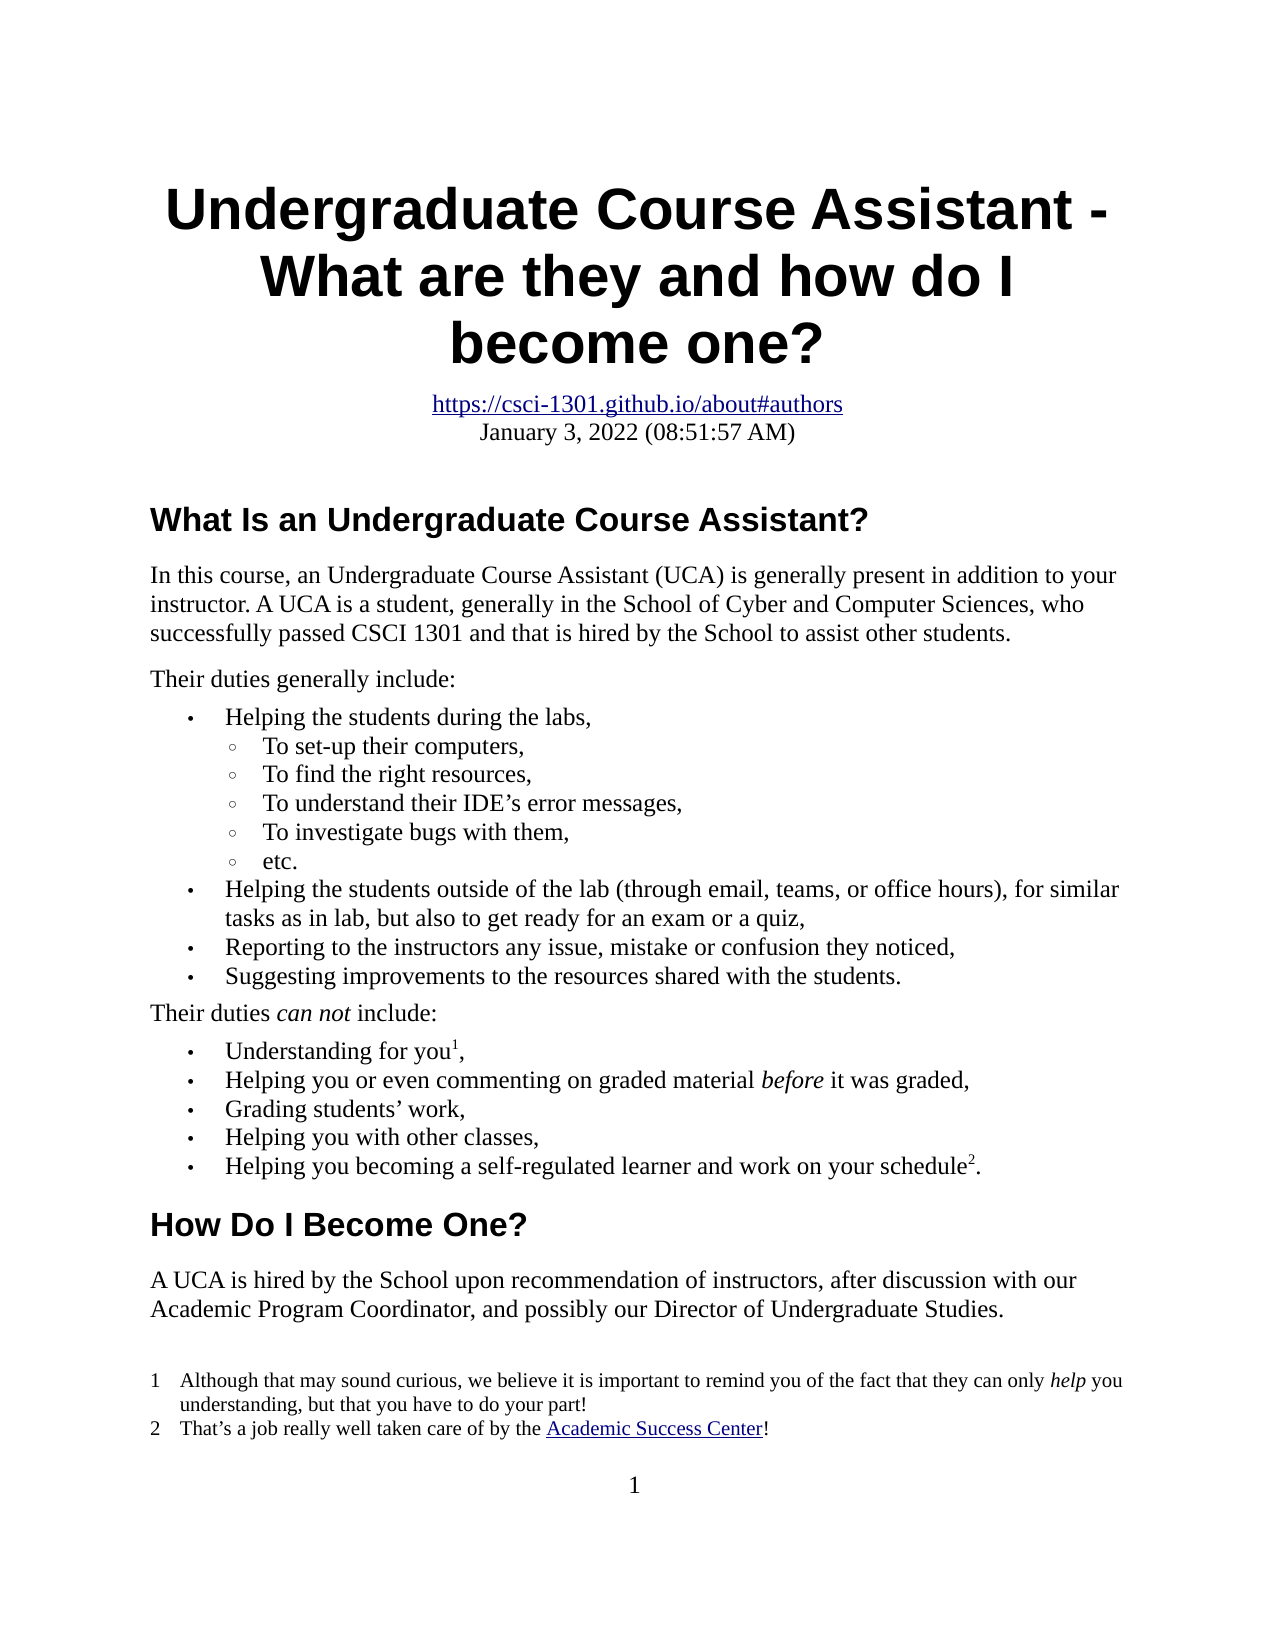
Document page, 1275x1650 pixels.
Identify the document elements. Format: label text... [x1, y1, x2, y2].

subtitle What Is an Undergraduate Course Assistant? [150, 500, 1125, 539]
list That’s a job really well taken care of by the Academic Success Center! [150, 1416, 1125, 1440]
list Helping you with other classes, [187, 1122, 1125, 1151]
list etc. [225, 846, 1125, 874]
list Helping the students outside of the lab (through email, teams, or office hours), for similar tasks as in lab, but also to get ready for an exam or a quiz, [187, 874, 1125, 932]
subtitle How Do I Become One? [150, 1205, 1125, 1243]
text January 3, 2022 (08:51:57 AM) [150, 417, 1125, 446]
text In this course, an Undergraduate Course Assistant (UCA) is generally present in addition to your instructor. A UCA is a student, generally in the School of Cyber and Computer Sciences, who successfully passed CSCI 1301 and that is hired by the School to assist other students. [150, 560, 1125, 646]
list Helping you becoming a self-regulated learner and work on your schedule. [187, 1151, 1125, 1180]
list Understanding for you, [187, 1036, 1125, 1065]
list Grading students’ work, [187, 1094, 1125, 1122]
title Undergraduate Course Assistant - What are they and how do I become one? [150, 175, 1125, 376]
list Suggesting improvements to the resources shared with the students. [187, 961, 1125, 989]
list To find the right resources, [225, 759, 1125, 788]
list To investigate bugs with them, [225, 817, 1125, 846]
text Their duties generally include: [150, 664, 1125, 693]
list Helping the students during the labs, [187, 702, 1125, 731]
list Reporting to the instructors any issue, mistake or confusion they noticed, [187, 932, 1125, 961]
list Although that may sound curious, we believe it is important to remind you of the fact that they can only help you understanding, but that you have to do your part! [150, 1368, 1125, 1416]
list To understand their IDE’s error messages, [225, 788, 1125, 817]
text Their duties can not include: [150, 998, 1125, 1027]
text A UCA is hired by the School upon recommendation of instructors, after discussion with our Academic Program Coordinator, and possibly our Director of Undergraduate Studies. [150, 1265, 1125, 1322]
list Helping you or even commenting on graded material before it was graded, [187, 1065, 1125, 1094]
list To set-up their computers, [225, 731, 1125, 759]
text https://csci-1301.github.io/about#authors [150, 389, 1125, 417]
